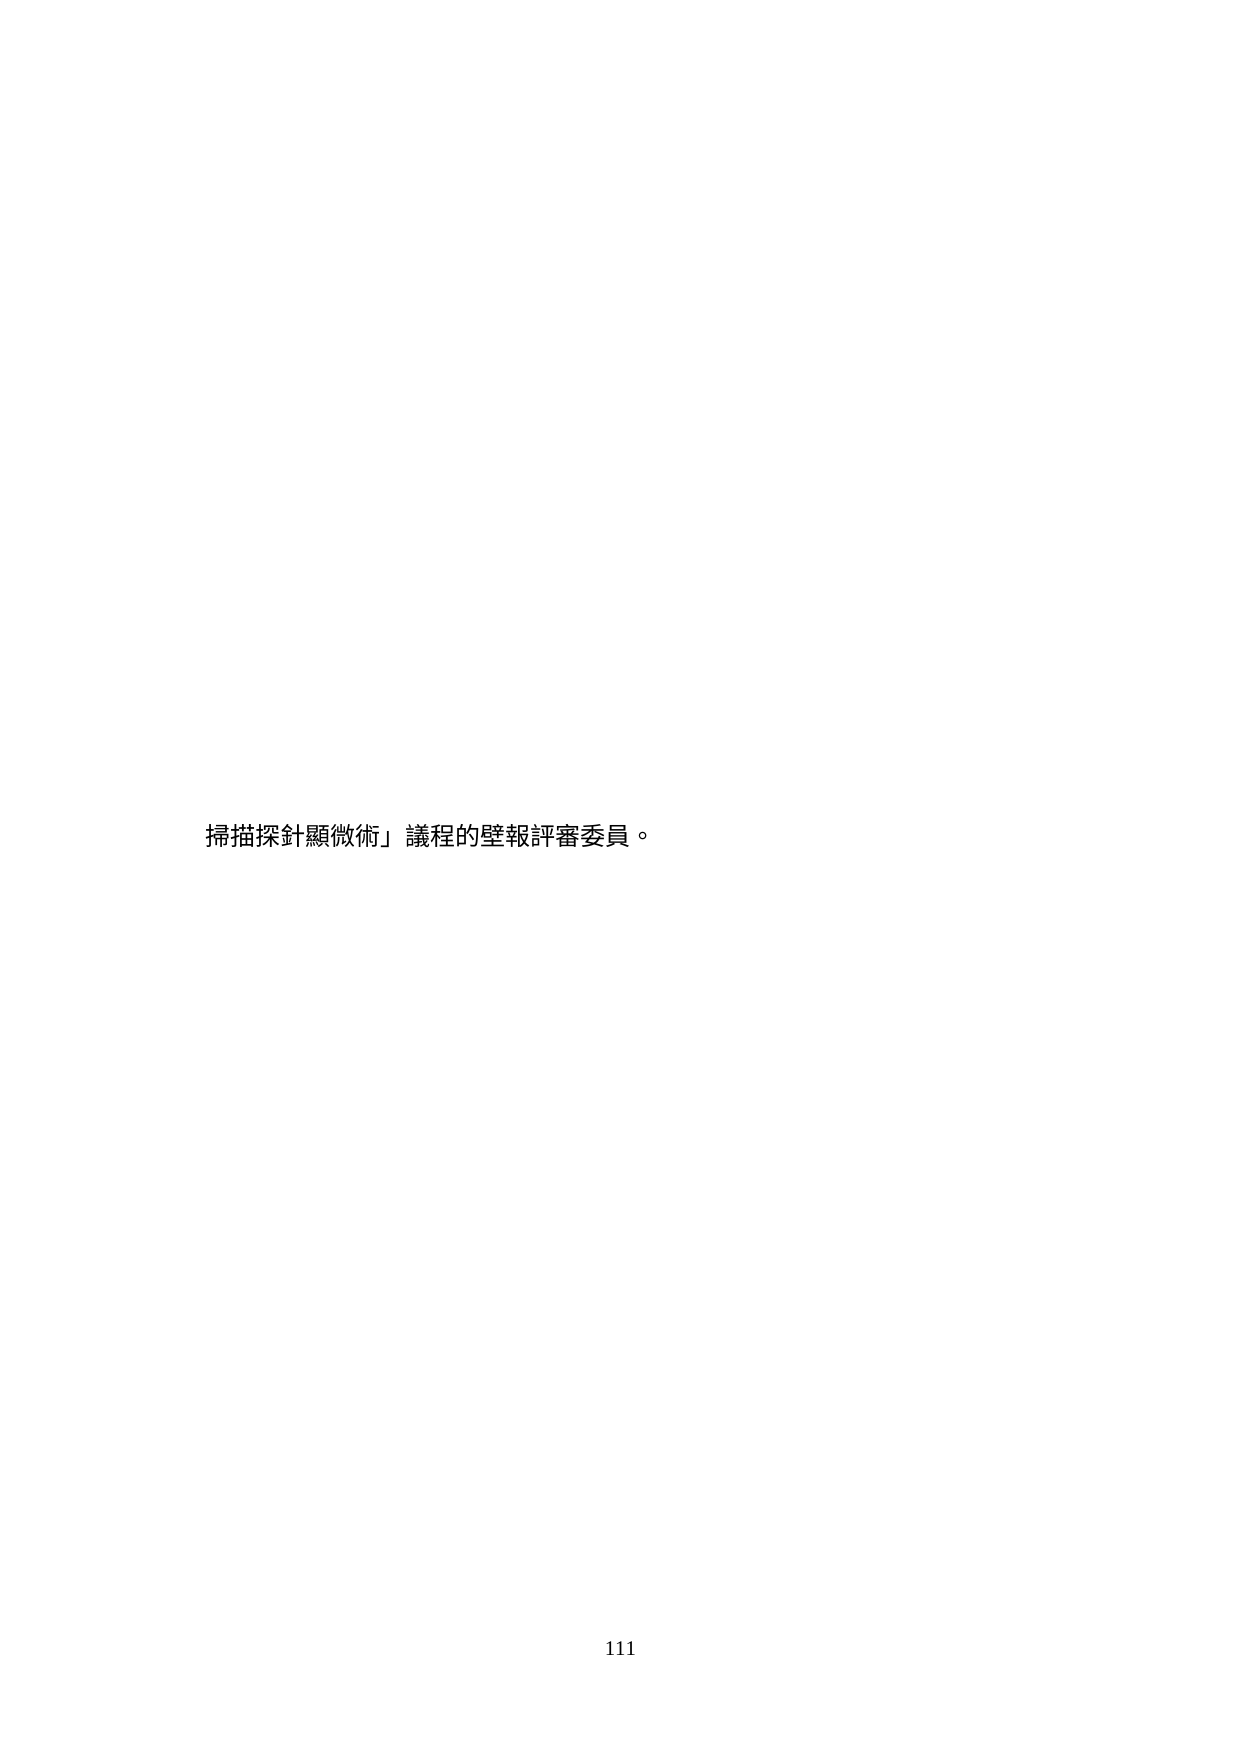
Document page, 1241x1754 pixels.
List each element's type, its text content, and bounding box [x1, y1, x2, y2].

list 掃描探針顯微術」議程的壁報評審委員。 [118, 816, 1122, 852]
